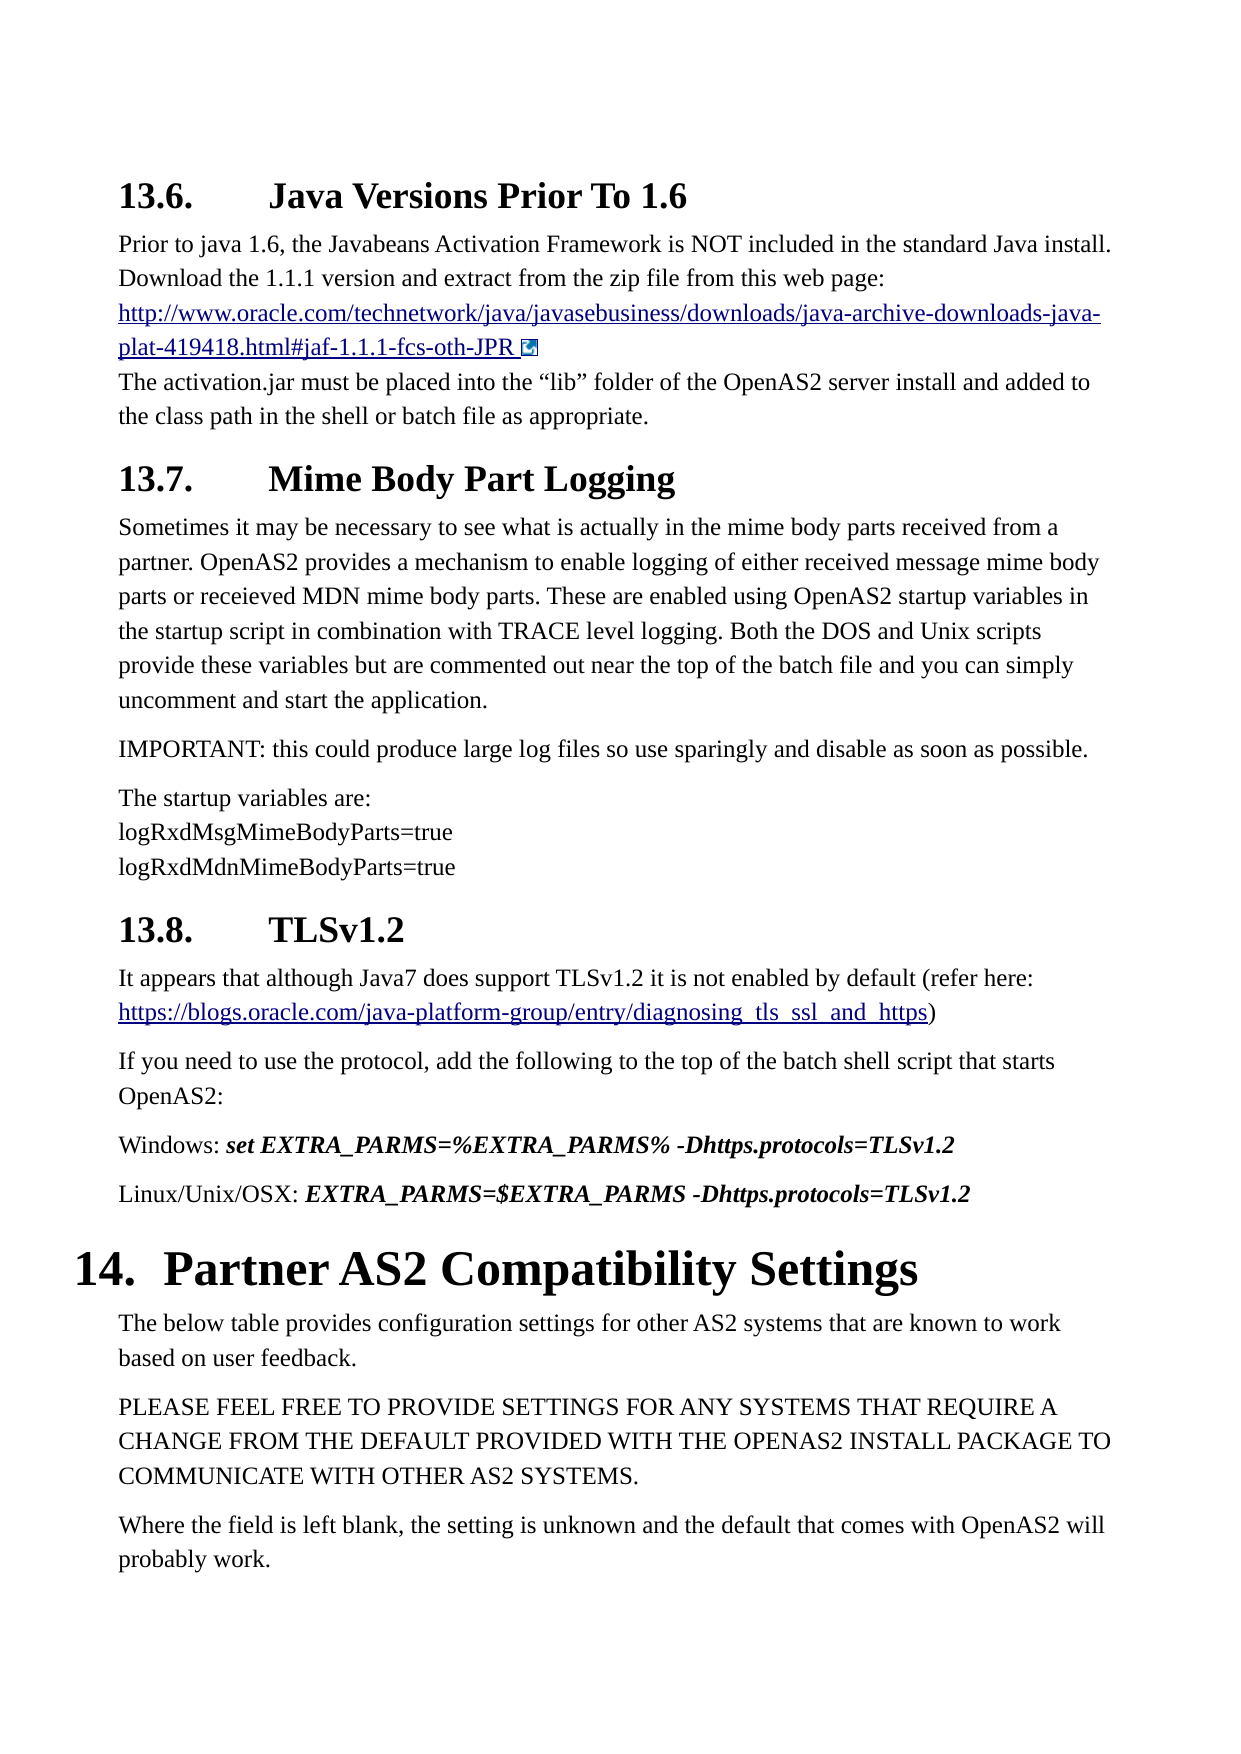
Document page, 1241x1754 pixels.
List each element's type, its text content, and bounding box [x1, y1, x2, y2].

text The below table provides configuration settings for other AS2 systems that are known to work based on user feedback. [118, 1308, 1122, 1372]
subtitle Java Versions Prior To 1.6 [118, 173, 1122, 217]
text PLEASE FEEL FREE TO PROVIDE SETTINGS FOR ANY SYSTEMS THAT REQUIRE A CHANGE FROM THE DEFAULT PROVIDED WITH THE OPENAS2 INSTALL PACKAGE TO COMMUNICATE WITH OTHER AS2 SYSTEMS. [118, 1392, 1122, 1490]
subtitle TLSv1.2 [118, 907, 1122, 950]
text It appears that although Java7 does support TLSv1.2 it is not enabled by default (refer here: https://blogs.oracle.com/java-platform-group/entry/diagnosing_tls_ssl_and_https) [118, 963, 1122, 1026]
text Linux/Unix/OSX: EXTRA_PARMS=$EXTRA_PARMS -Dhttps.protocols=TLSv1.2 [118, 1179, 1122, 1208]
text Windows: set EXTRA_PARMS=%EXTRA_PARMS% -Dhttps.protocols=TLSv1.2 [118, 1130, 1122, 1159]
text If you need to use the protocol, add the following to the top of the batch shell script that starts OpenAS2: [118, 1046, 1122, 1109]
subtitle Mime Body Part Logging [118, 457, 1122, 500]
text Prior to java 1.6, the Javabeans Activation Framework is NOT included in the standard Java install. Download the 1.1.1 version and extract from the zip file from this web page: http://www.oracle.com/technetwork/java/javasebusiness/downloads/java-archive-downloads-java-plat-419418.html#jaf-1.1.1-fcs-oth-JPR The activation.jar must be placed into the “lib” folder of the OpenAS2 server install and added to the class path in the shell or batch file as appropriate. [118, 229, 1122, 430]
picture [522, 340, 537, 355]
text Where the field is left blank, the setting is unknown and the default that comes with OpenAS2 will probably work. [118, 1510, 1122, 1573]
subtitle Partner AS2 Compatibility Settings [73, 1238, 1122, 1296]
text Sometimes it may be necessary to see what is actually in the mime body parts received from a partner. OpenAS2 provides a mechanism to enable logging of either received message mime body parts or receieved MDN mime body parts. These are enabled using OpenAS2 startup variables in the startup script in combination with TRACE level logging. Both the DOS and Unix scripts provide these variables but are commented out near the top of the batch file and you can simply uncomment and start the application. [118, 512, 1122, 713]
text IMPORTANT: this could produce large log files so use sparingly and disable as soon as possible. [118, 734, 1122, 763]
text The startup variables are: logRxdMsgMimeBodyParts=true logRxdMdnMimeBodyParts=true [118, 783, 1122, 881]
